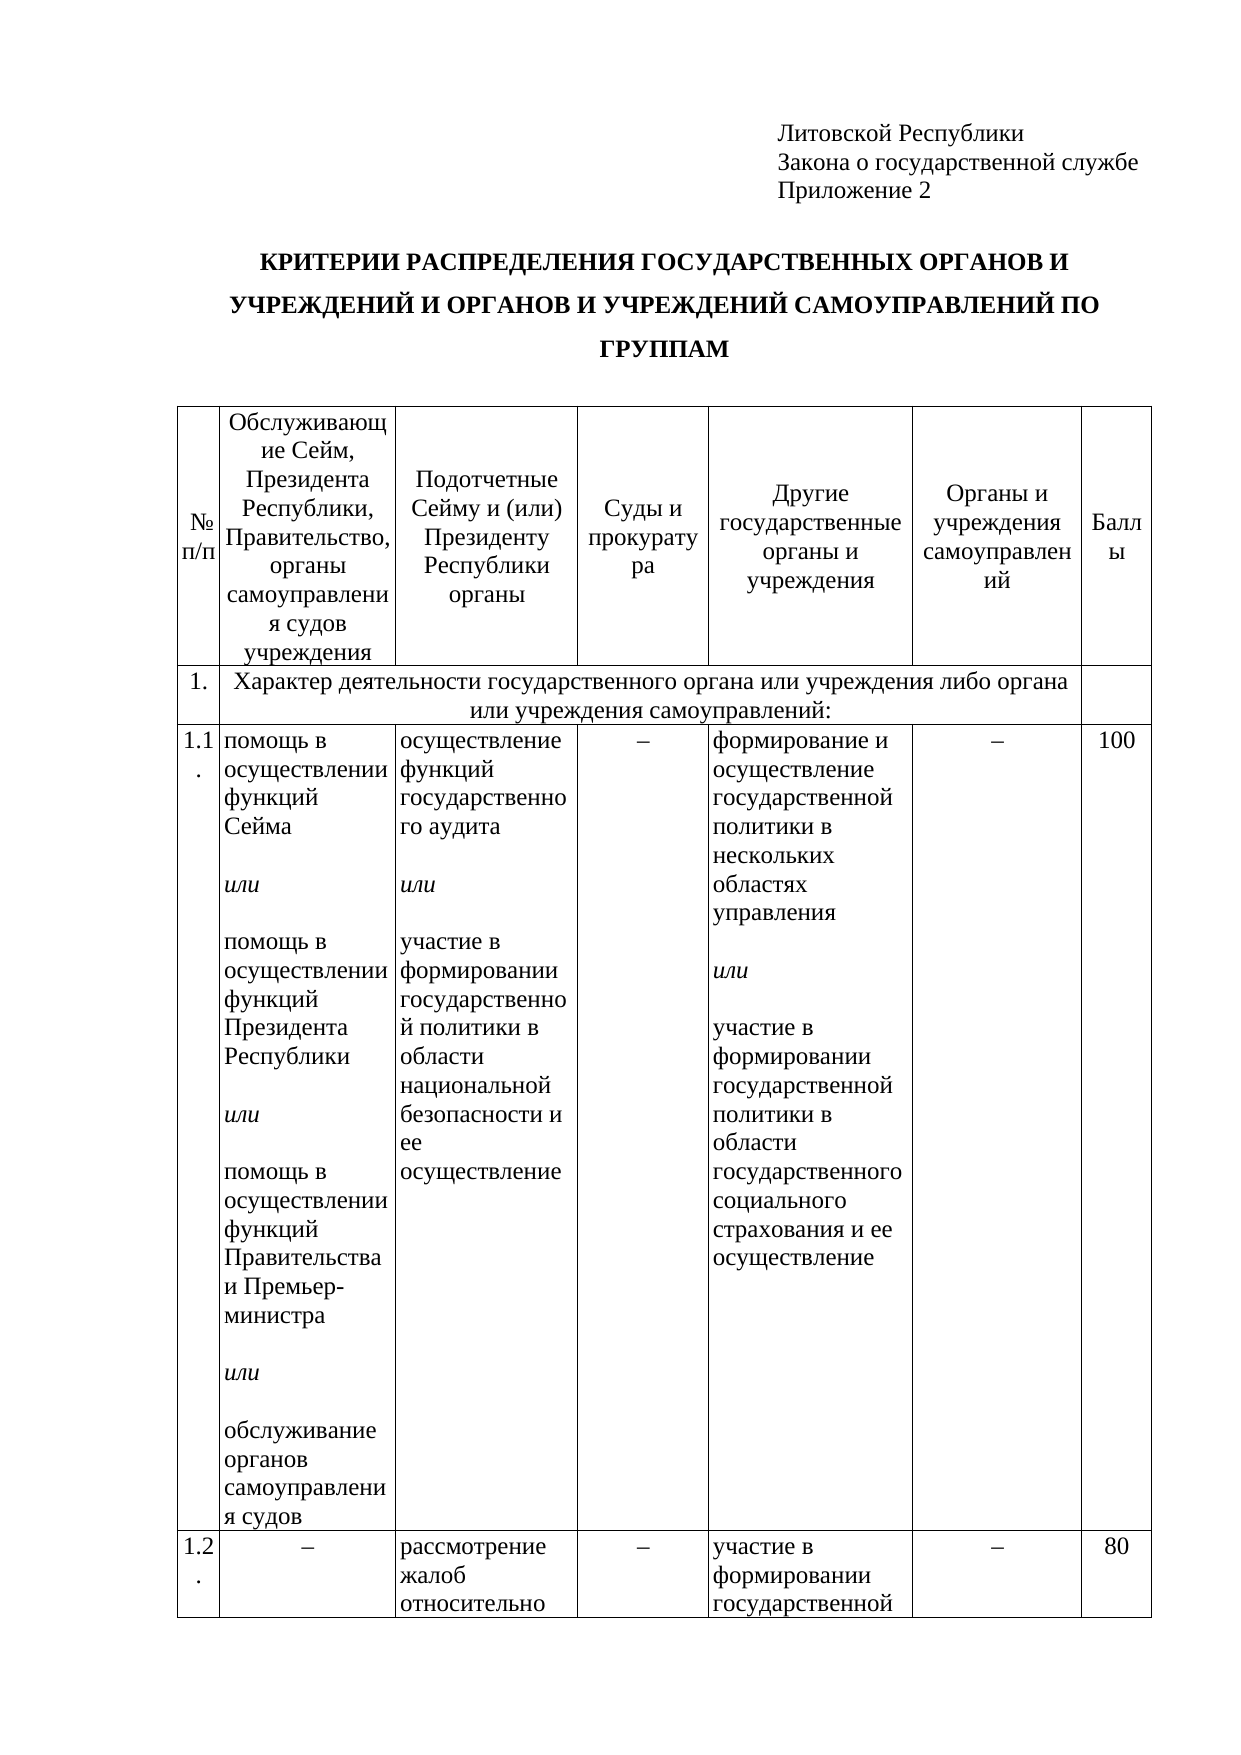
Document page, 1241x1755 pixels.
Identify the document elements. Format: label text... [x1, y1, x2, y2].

table_header Баллы [1082, 407, 1151, 665]
table_cell 100 [1082, 725, 1151, 1530]
table_cell участие в формировании государственной [709, 1531, 912, 1617]
table_cell Характер деятельности государственного органа или учреждения либо органа или учреждения самоуправлений: [220, 666, 1081, 724]
table_cell 1.2. [178, 1531, 219, 1617]
table_cell – [578, 1531, 708, 1617]
table_cell помощь в осуществлении функций Сейма или помощь в осуществлении функций Президента Республики или помощь в осуществлении функций Правительства и Премьер-министра или обслуживание органов самоуправления судов [220, 725, 395, 1530]
table_cell 80 [1082, 1531, 1151, 1617]
table_cell – [220, 1531, 395, 1617]
table_header Подотчетные Сейму и (или) Президенту Республики органы [396, 407, 577, 665]
table_header Другие государственные органы и учреждения [709, 407, 912, 665]
text Приложение 2 [177, 176, 1152, 204]
table_cell [1082, 666, 1151, 724]
text Литовской Республики [177, 118, 1157, 147]
table_cell формирование и осуществление государственной политики в нескольких областях управления или участие в формировании государственной политики в области государственного социального страхования и ее осуществление [709, 725, 912, 1530]
table_cell – [913, 725, 1081, 1530]
text Закона о государственной службе [177, 147, 1152, 176]
table_header № п/п [178, 407, 219, 665]
table_header Обслуживающие Сейм, Президента Республики, Правительство, органы самоуправления судов учреждения [220, 407, 395, 665]
table_cell рассмотрение жалоб относительно [396, 1531, 577, 1617]
table_header Суды и прокуратура [578, 407, 708, 665]
text КРИТЕРИИ РАСПРЕДЕЛЕНИЯ ГОСУДАРСТВЕННЫХ ОРГАНОВ И УЧРЕЖДЕНИЙ И ОРГАНОВ И УЧРЕЖДЕНИЙ САМОУПРАВЛЕНИЙ ПО ГРУППАМ [177, 247, 1152, 362]
table_cell 1.1. [178, 725, 219, 1530]
table_cell – [578, 725, 708, 1530]
table_header Органы и учреждения самоуправлений [913, 407, 1081, 665]
table_cell 1. [178, 666, 219, 724]
table_cell – [913, 1531, 1081, 1617]
table_cell осуществление функций государственного аудита или участие в формировании государственной политики в области национальной безопасности и ее осуществление [396, 725, 577, 1530]
